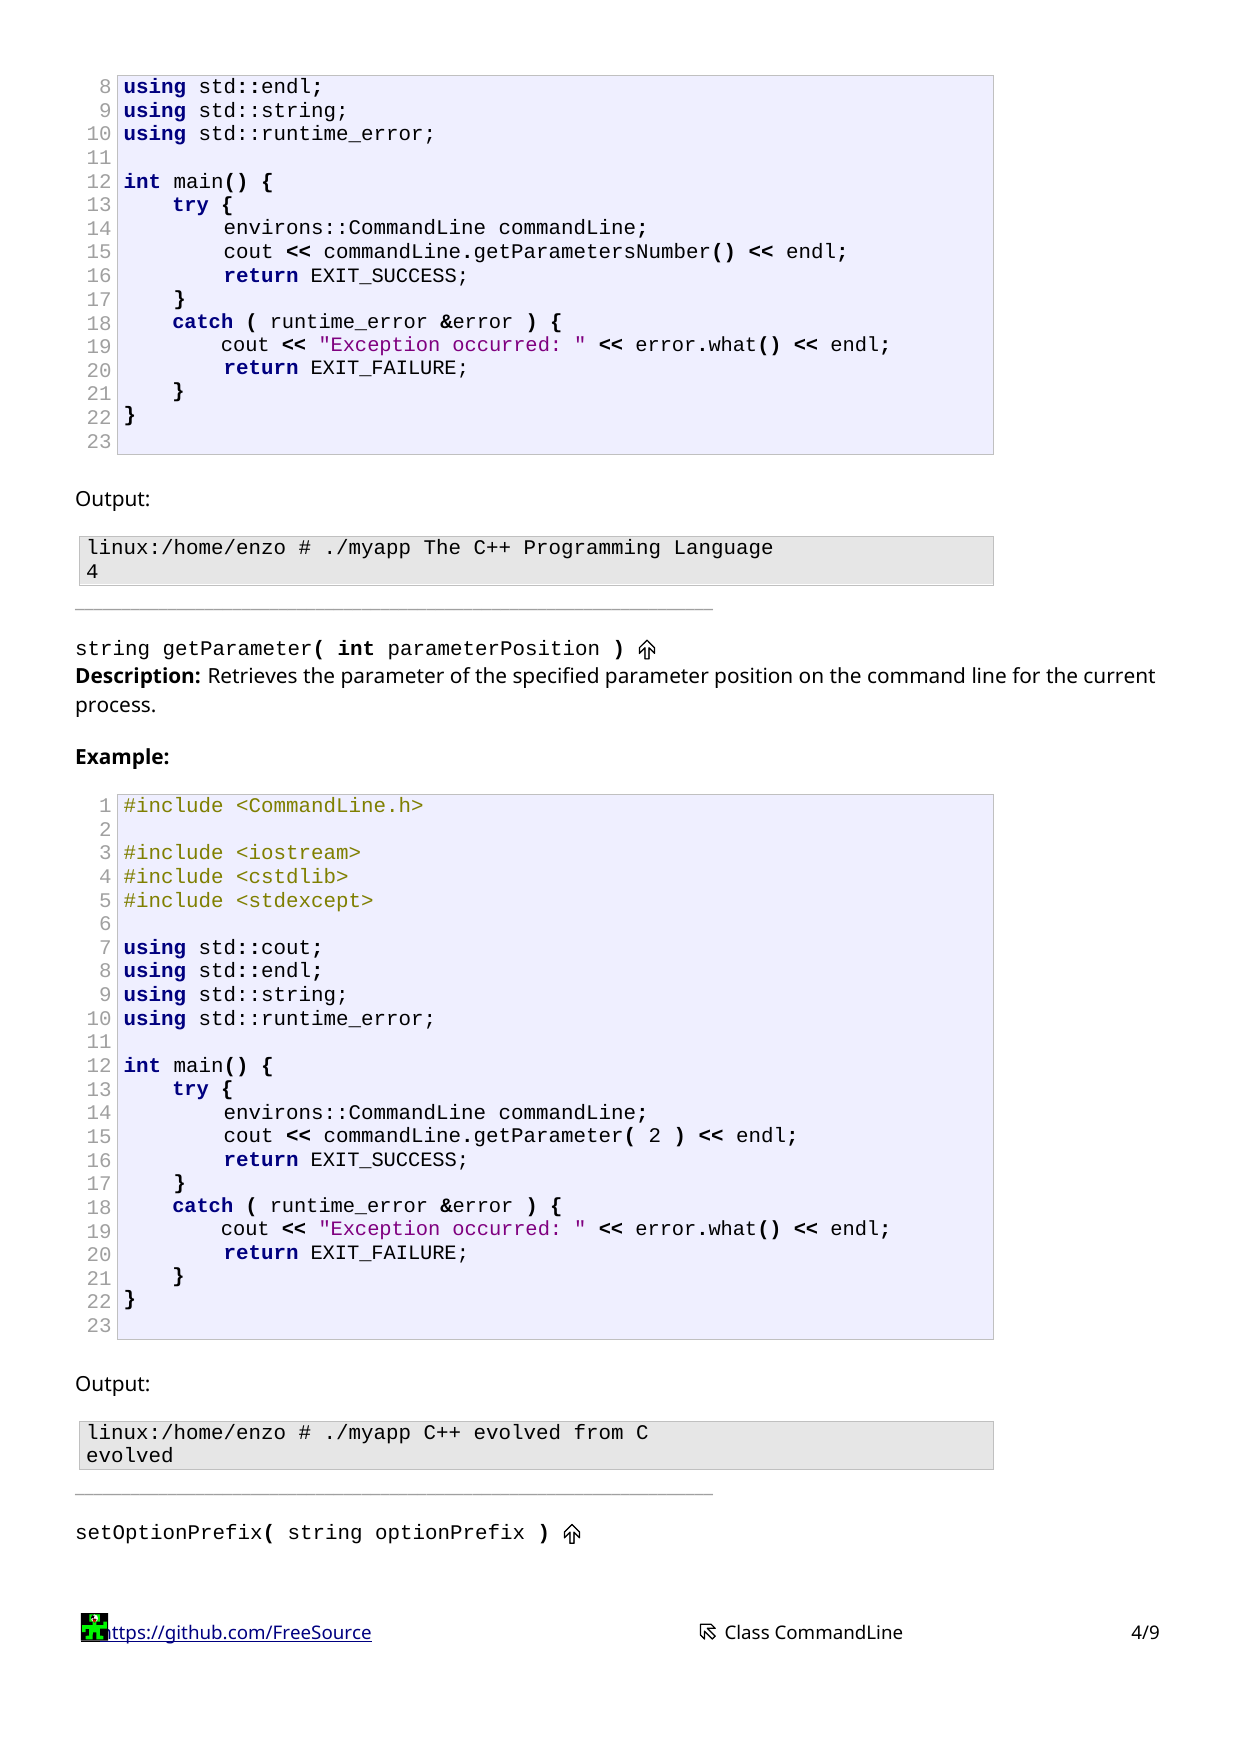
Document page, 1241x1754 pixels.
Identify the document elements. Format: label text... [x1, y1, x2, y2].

text string getParameter( int parameterPosition )  [75, 638, 1165, 661]
table_header linux:/home/enzo # ./myapp The C++ Programming Language 4 [80, 537, 993, 584]
table_header linux:/home/enzo # ./myapp C++ evolved from C evolved [80, 1422, 993, 1469]
table_header using std::endl; using std::string; using std::runtime_error; int main() { try { environs::CommandLine commandLine; cout << commandLine.getParametersNumber() << endl; return EXIT_SUCCESS; } catch ( runtime_error &error ) { cout << "Exception occurred: " << error.what() << endl; return EXIT_FAILURE; } } [118, 76, 993, 454]
text _____________________________________________________________________ [75, 1470, 1165, 1498]
text _____________________________________________________________________ [75, 586, 1165, 614]
text setOptionPrefix( string optionPrefix )  [75, 1522, 1165, 1546]
table_header 1 2 3 4 5 6 7 8 9 10 11 12 13 14 15 16 17 18 19 20 21 22 23 [80, 794, 117, 1339]
text Output: [75, 484, 1165, 513]
text Output: [75, 1369, 1165, 1397]
text Example: [75, 742, 1165, 770]
text Description: Retrieves the parameter of the specified parameter position on the command line for the current process. [75, 661, 1165, 718]
table_header #include <CommandLine.h> #include <iostream> #include <cstdlib> #include <stdexcept> using std::cout; using std::endl; using std::string; using std::runtime_error; int main() { try { environs::CommandLine commandLine; cout << commandLine.getParameter( 2 ) << endl; return EXIT_SUCCESS; } catch ( runtime_error &error ) { cout << "Exception occurred: " << error.what() << endl; return EXIT_FAILURE; } } [118, 795, 993, 1339]
table_header 8 9 10 11 12 13 14 15 16 17 18 19 20 21 22 23 [80, 75, 117, 454]
